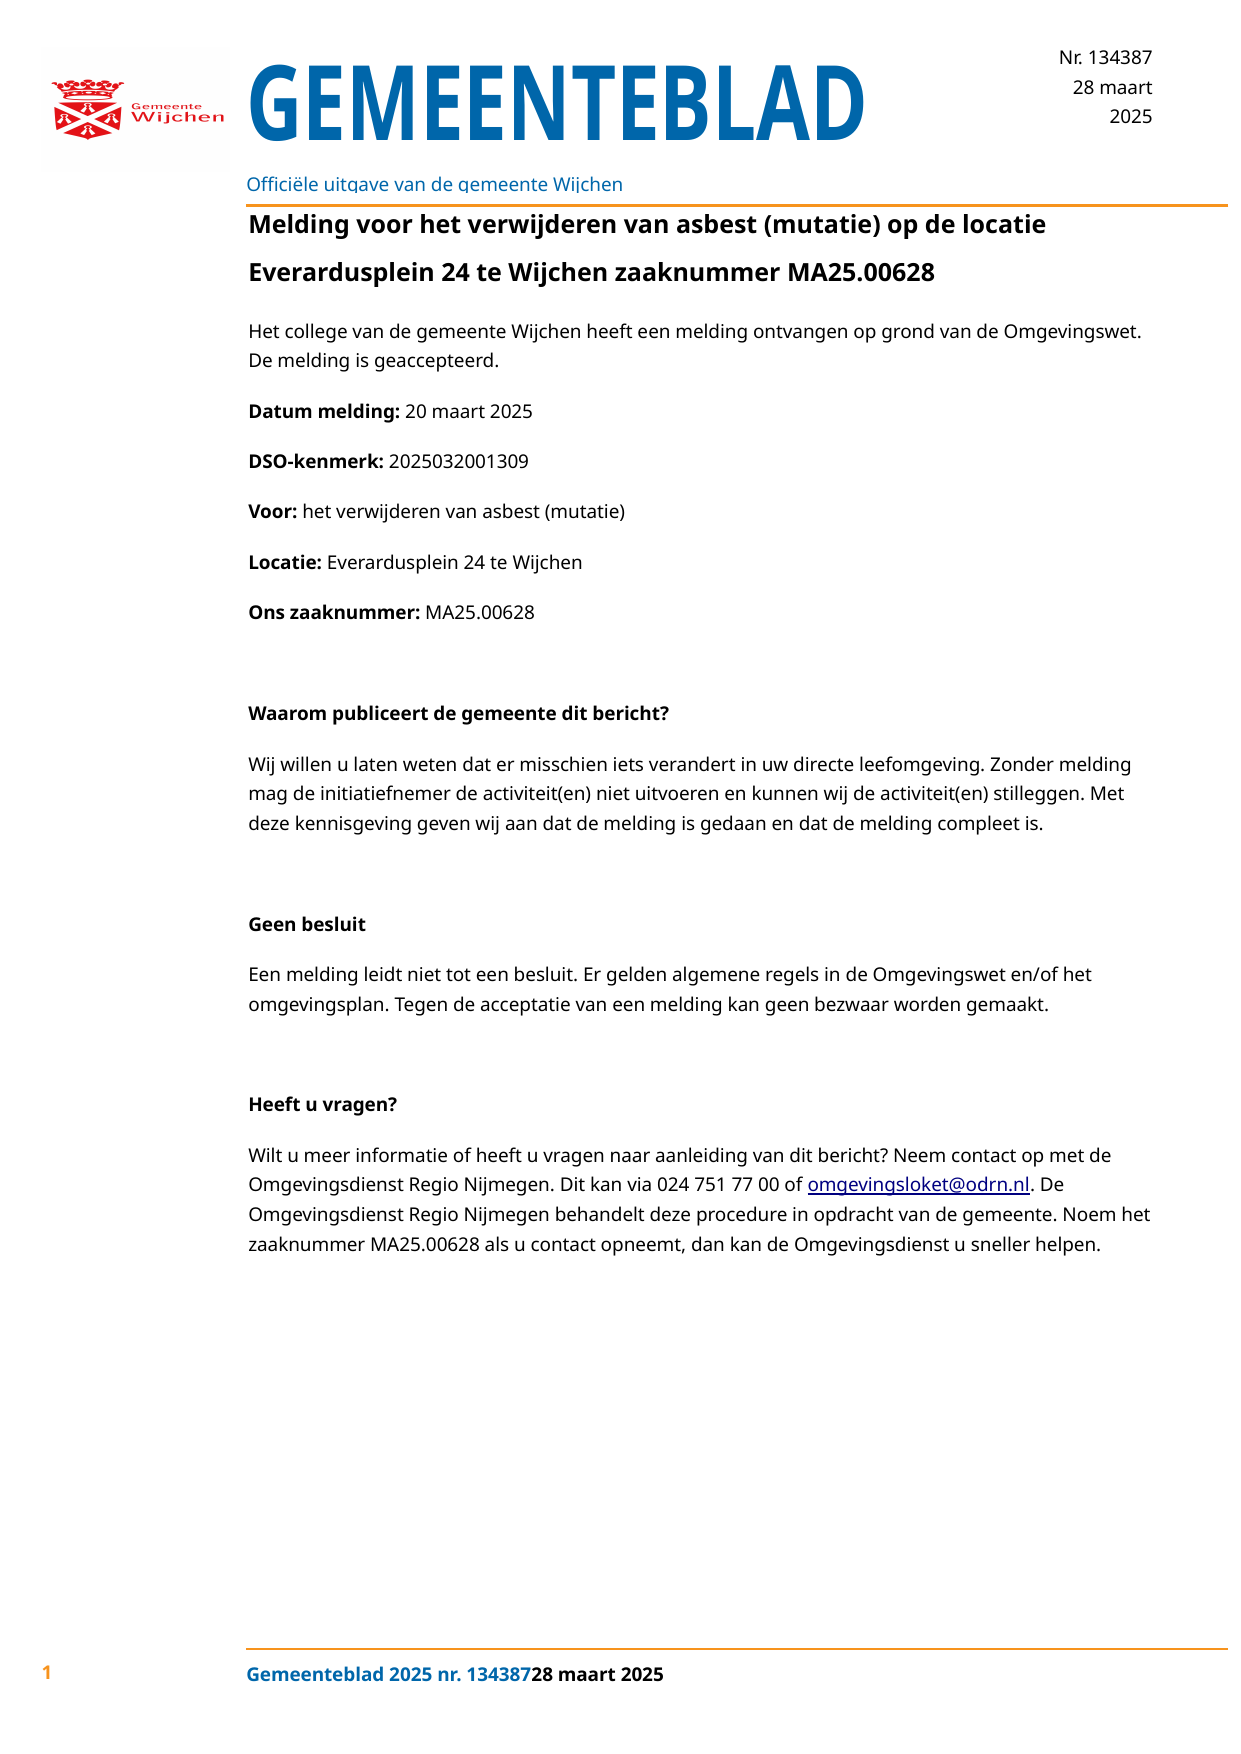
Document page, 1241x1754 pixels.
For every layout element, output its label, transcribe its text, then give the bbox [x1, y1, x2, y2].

text Heeft u vragen? [248, 1092, 1152, 1117]
text DSO-kenmerk: 2025032001309 [248, 448, 1152, 474]
text Melding voor het verwijderen van asbest (mutatie) op de locatie Everardusplein 24 te Wijchen zaaknummer MA25.00628 [248, 207, 1152, 288]
text Voor: het verwijderen van asbest (mutatie) [248, 499, 1152, 524]
text Een melding leidt niet tot een besluit. Er gelden algemene regels in de Omgevingswet en/of het omgevingsplan. Tegen de acceptatie van een melding kan geen bezwaar worden gemaakt. [248, 961, 1152, 1017]
text Locatie: Everardusplein 24 te Wijchen [248, 549, 1152, 575]
text Ons zaaknummer: MA25.00628 [248, 599, 1152, 625]
text Geen besluit [248, 911, 1152, 937]
text Het college van de gemeente Wijchen heeft een melding ontvangen op grond van de Omgevingswet. De melding is geaccepteerd. [248, 318, 1152, 373]
text Waarom publiceert de gemeente dit bericht? [248, 700, 1152, 726]
text Datum melding: 20 maart 2025 [248, 398, 1152, 424]
text Wij willen u laten weten dat er misschien iets verandert in uw directe leefomgeving. Zonder melding mag de initiatiefnemer de activiteit(en) niet uitvoeren en kunnen wij de activiteit(en) stilleggen. Met deze kennisgeving geven wij aan dat de melding is gedaan en dat de melding compleet is. [248, 751, 1152, 836]
text Wilt u meer informatie of heeft u vragen naar aanleiding van dit bericht? Neem contact op met de Omgevingsdienst Regio Nijmegen. Dit kan via 024 751 77 00 of omgevingsloket@odrn.nl. De Omgevingsdienst Regio Nijmegen behandelt deze procedure in opdracht van de gemeente. Noem het zaaknummer MA25.00628 als u contact opneemt, dan kan de Omgevingsdienst u sneller helpen. [248, 1142, 1152, 1257]
picture [41, 47, 231, 172]
